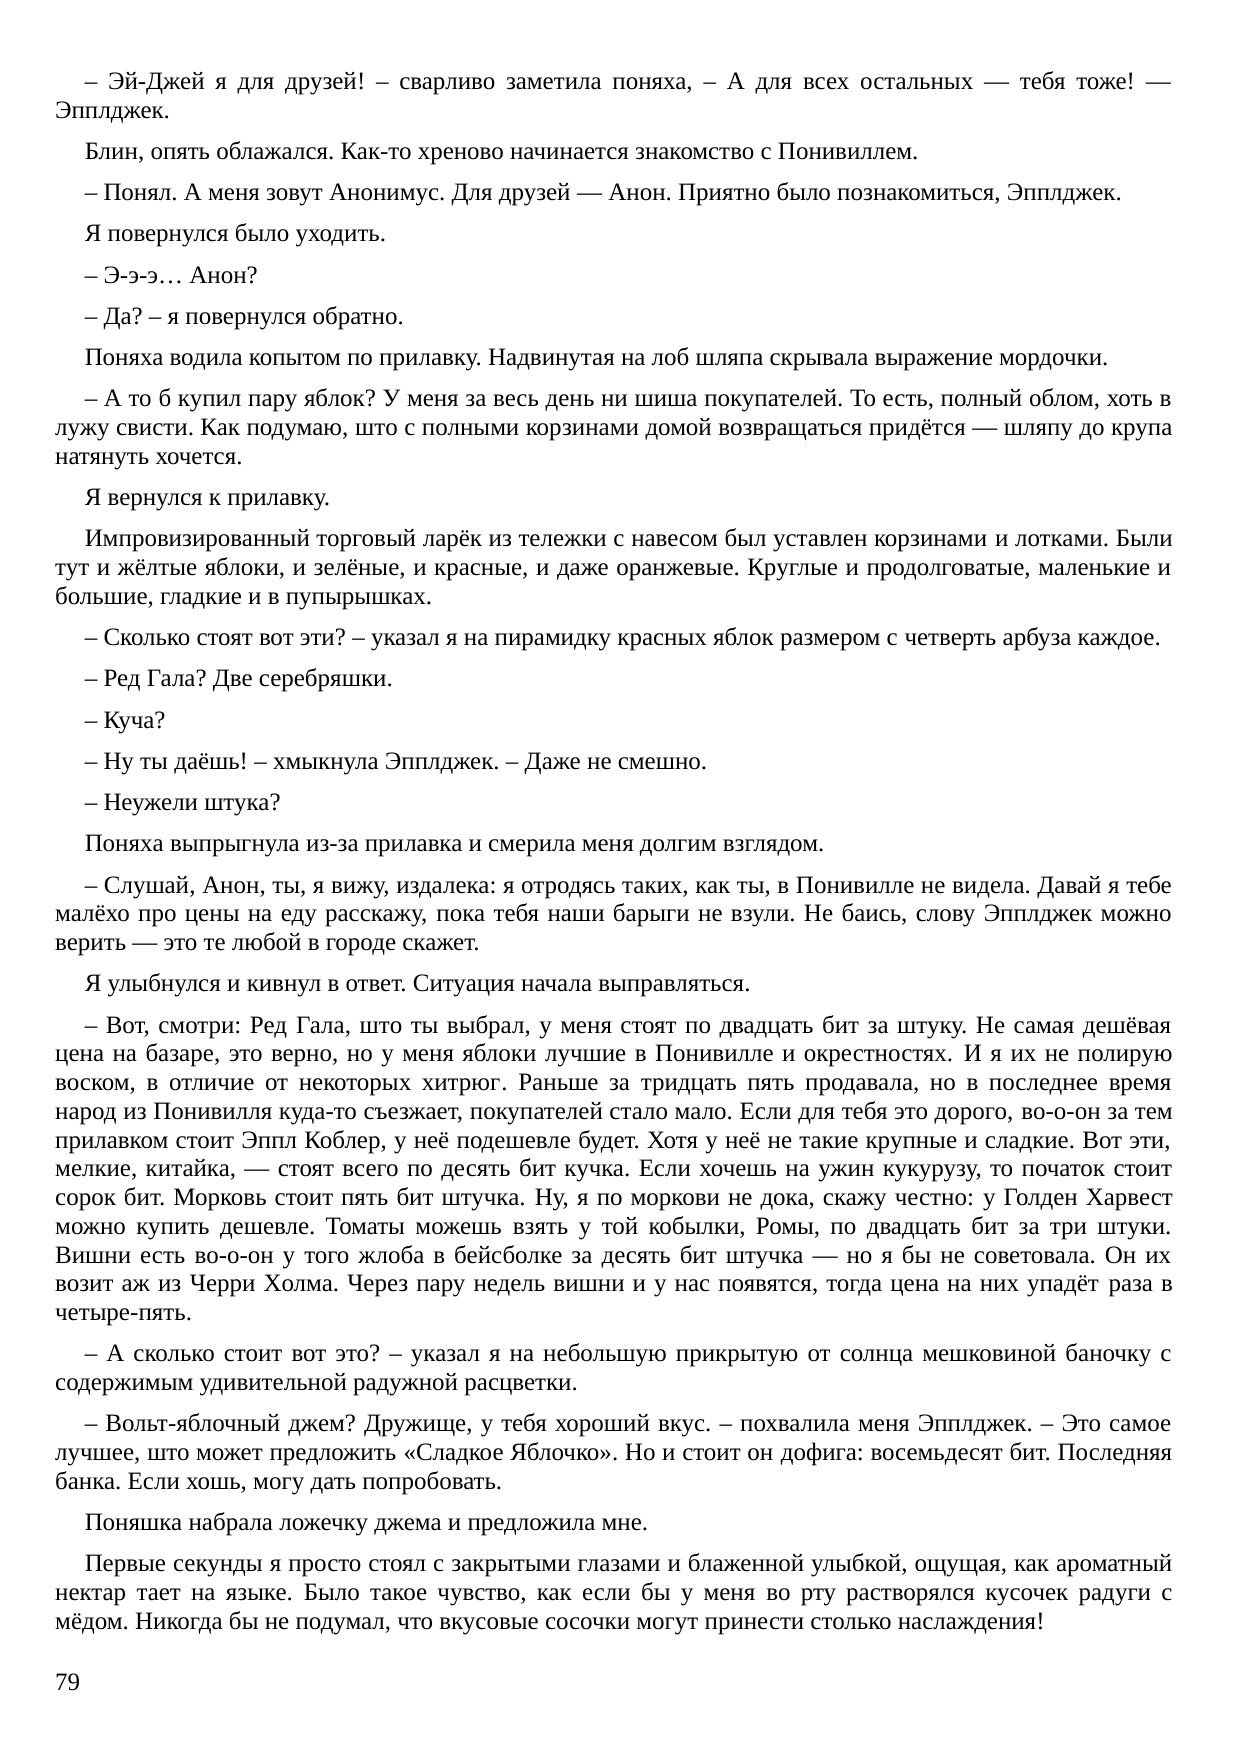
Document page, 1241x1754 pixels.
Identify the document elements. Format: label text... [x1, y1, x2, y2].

text Блин, опять облажался. Как-то хреново начинается знакомство с Понивиллем. [55, 136, 1173, 165]
text – Слушай, Анон, ты, я вижу, издалека: я отродясь таких, как ты, в Понивилле не видела. Давай я тебе малёхо про цены на еду расскажу, пока тебя наши барыги не взули. Не баись, слову Эпплджек можно верить — это те любой в городе скажет. [55, 870, 1173, 956]
text – Эй-Джей я для друзей! – сварливо заметила поняха, – А для всех остальных — тебя тоже! — Эпплджек. [55, 66, 1173, 123]
text Поняшка набрала ложечку джема и предложила мне. [55, 1507, 1173, 1536]
text – Понял. А меня зовут Анонимус. Для друзей — Анон. Приятно было познакомиться, Эпплджек. [55, 177, 1173, 206]
text – Э-э-э… Анон? [55, 260, 1173, 288]
text Первые секунды я просто стоял с закрытыми глазами и блаженной улыбкой, ощущая, как ароматный нектар тает на языке. Было такое чувство, как если бы у меня во рту растворялся кусочек радуги с мёдом. Никогда бы не подумал, что вкусовые сосочки могут принести столько наслаждения! [55, 1548, 1173, 1635]
text – Вольт-яблочный джем? Дружище, у тебя хороший вкус. – похвалила меня Эпплджек. – Это самое лучшее, што может предложить «Сладкое Яблочко». Но и стоит он дофига: восемьдесят бит. Последняя банка. Если хошь, могу дать попробовать. [55, 1408, 1173, 1495]
text – Да? – я повернулся обратно. [55, 301, 1173, 330]
text Я вернулся к прилавку. [55, 482, 1173, 511]
text – Ред Гала? Две серебряшки. [55, 663, 1173, 692]
text – Неужели штука? [55, 787, 1173, 816]
text Я улыбнулся и кивнул в ответ. Ситуация начала выправляться. [55, 968, 1173, 997]
text – Сколько стоят вот эти? – указал я на пирамидку красных яблок размером с четверть арбуза каждое. [55, 622, 1173, 651]
text Поняха водила копытом по прилавку. Надвинутая на лоб шляпа скрывала выражение мордочки. [55, 342, 1173, 371]
text – Куча? [55, 705, 1173, 733]
text Импровизированный торговый ларёк из тележки с навесом был уставлен корзинами и лотками. Были тут и жёлтые яблоки, и зелёные, и красные, и даже оранжевые. Круглые и продолговатые, маленькие и большие, гладкие и в пупырышках. [55, 523, 1173, 610]
text Я повернулся было уходить. [55, 218, 1173, 247]
text – А то б купил пару яблок? У меня за весь день ни шиша покупателей. То есть, полный облом, хоть в лужу свисти. Как подумаю, што с полными корзинами домой возвращаться придётся — шляпу до крупа натянуть хочется. [55, 383, 1173, 470]
text – Ну ты даёшь! – хмыкнула Эпплджек. – Даже не смешно. [55, 746, 1173, 775]
text – Вот, смотри: Ред Гала, што ты выбрал, у меня стоят по двадцать бит за штуку. Не самая дешёвая цена на базаре, это верно, но у меня яблоки лучшие в Понивилле и окрестностях. И я их не полирую воском, в отличие от некоторых хитрюг. Раньше за тридцать пять продавала, но в последнее время народ из Понивилля куда-то съезжает, покупателей стало мало. Если для тебя это дорого, во-о-он за тем прилавком стоит Эппл Коблер, у неё подешевле будет. Хотя у неё не такие крупные и сладкие. Вот эти, мелкие, китайка, — стоят всего по десять бит кучка. Если хочешь на ужин кукурузу, то початок стоит сорок бит. Морковь стоит пять бит штучка. Ну, я по моркови не дока, скажу честно: у Голден Харвест можно купить дешевле. Томаты можешь взять у той кобылки, Ромы, по двадцать бит за три штуки. Вишни есть во-о-он у того жлоба в бейсболке за десять бит штучка — но я бы не советовала. Он их возит аж из Черри Холма. Через пару недель вишни и у нас появятся, тогда цена на них упадёт раза в четыре-пять. [55, 1010, 1173, 1326]
text Поняха выпрыгнула из-за прилавка и смерила меня долгим взглядом. [55, 828, 1173, 857]
text – А сколько стоит вот это? – указал я на небольшую прикрытую от солнца мешковиной баночку с содержимым удивительной радужной расцветки. [55, 1338, 1173, 1396]
